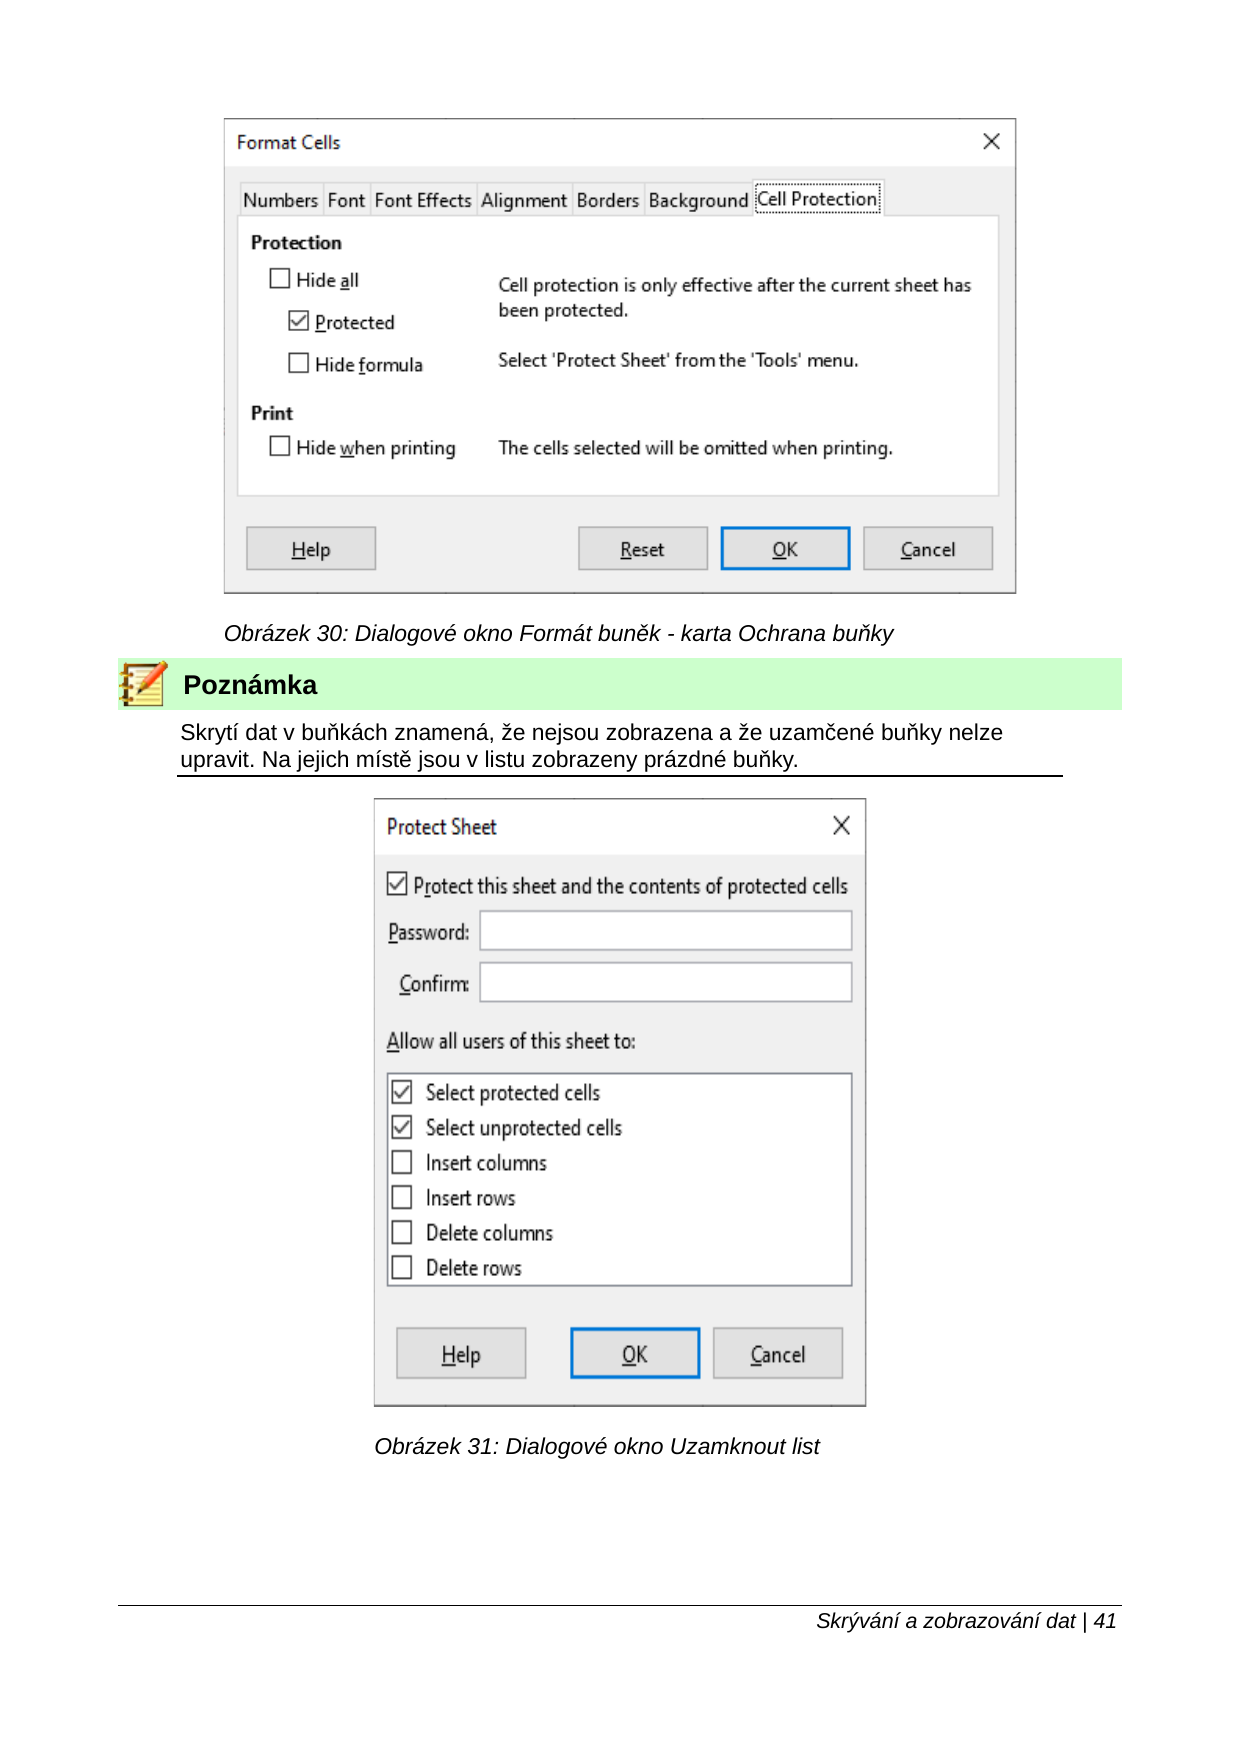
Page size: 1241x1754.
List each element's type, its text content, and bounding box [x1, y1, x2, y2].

text Obrázek 30: Dialogové okno Formát buněk - karta Ochrana buňky [223, 594, 1017, 646]
picture [223, 118, 1017, 594]
subtitle Poznámka [118, 658, 1122, 710]
picture [119, 659, 170, 710]
text Obrázek 31: Dialogové okno Uzamknout list [374, 1407, 866, 1459]
text Skrytí dat v buňkách znamená, že nejsou zobrazena a že uzamčené buňky nelze upravit. Na jejich místě jsou v listu zobrazeny prázdné buňky. [177, 716, 1063, 775]
picture [373, 798, 867, 1407]
